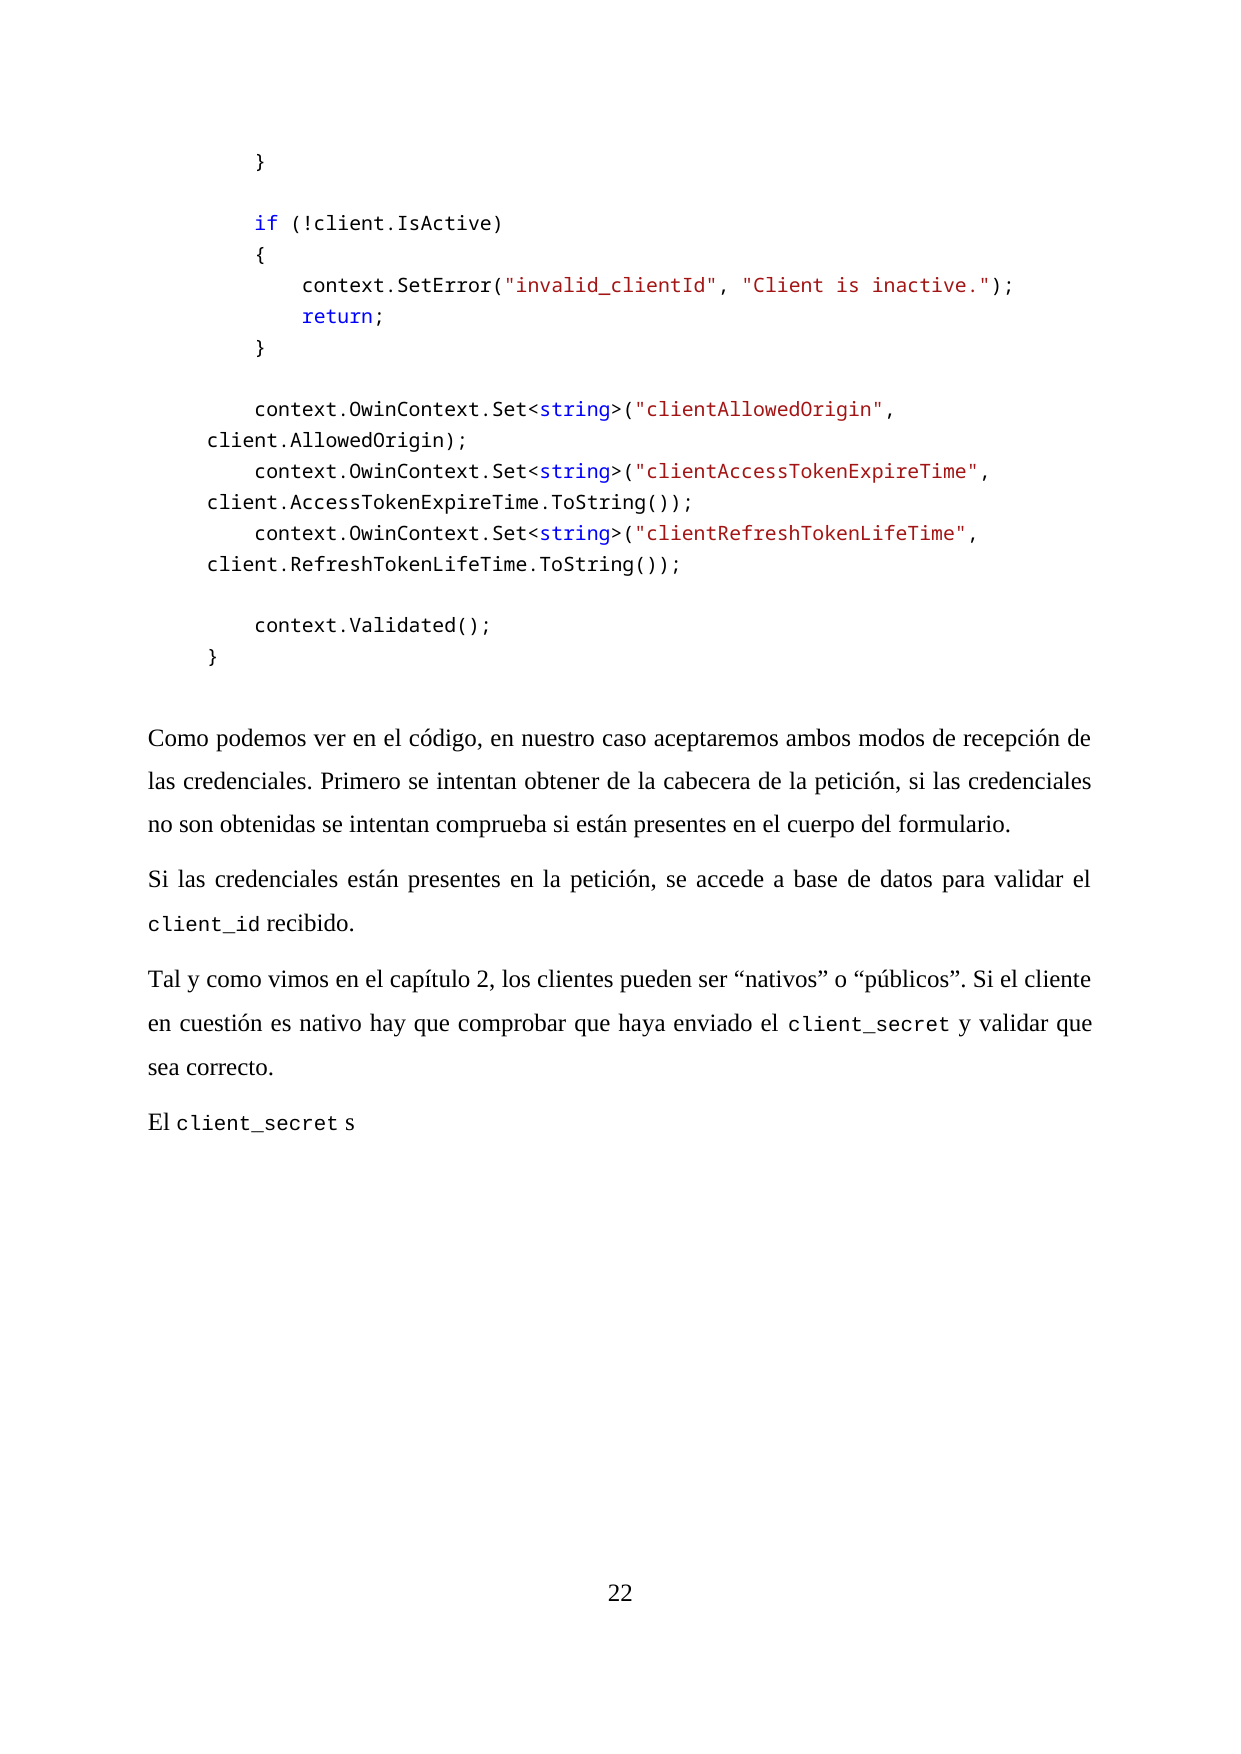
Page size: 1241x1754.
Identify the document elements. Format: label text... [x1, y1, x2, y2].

text Si las credenciales están presentes en la petición, se accede a base de datos para validar el client_id recibido. [148, 864, 1093, 937]
text context.SetError("invalid_clientId", "Client is inactive."); [207, 271, 1093, 298]
text El client_secret s [148, 1107, 1093, 1137]
text context.OwinContext.Set<string>("clientAllowedOrigin", client.AllowedOrigin); [207, 395, 1093, 453]
text Como podemos ver en el código, en nuestro caso aceptaremos ambos modos de recepción de las credenciales. Primero se intentan obtener de la cabecera de la petición, si las credenciales no son obtenidas se intentan comprueba si están presentes en el cuerpo del formulario. [148, 723, 1093, 838]
text context.Validated(); [207, 612, 1093, 639]
text return; [207, 302, 1093, 329]
text context.OwinContext.Set<string>("clientRefreshTokenLifeTime", client.RefreshTokenLifeTime.ToString()); [207, 519, 1093, 577]
text context.OwinContext.Set<string>("clientAccessTokenExpireTime", client.AccessTokenExpireTime.ToString()); [207, 457, 1093, 515]
text Tal y como vimos en el capítulo 2, los clientes pueden ser “nativos” o “públicos”. Si el cliente en cuestión es nativo hay que comprobar que haya enviado el client_secret y validar que sea correcto. [148, 964, 1093, 1080]
text } [207, 643, 1093, 669]
text } [207, 148, 1093, 174]
text { [207, 240, 1093, 267]
text } [207, 333, 1093, 360]
text if (!client.IsActive) [207, 209, 1093, 236]
